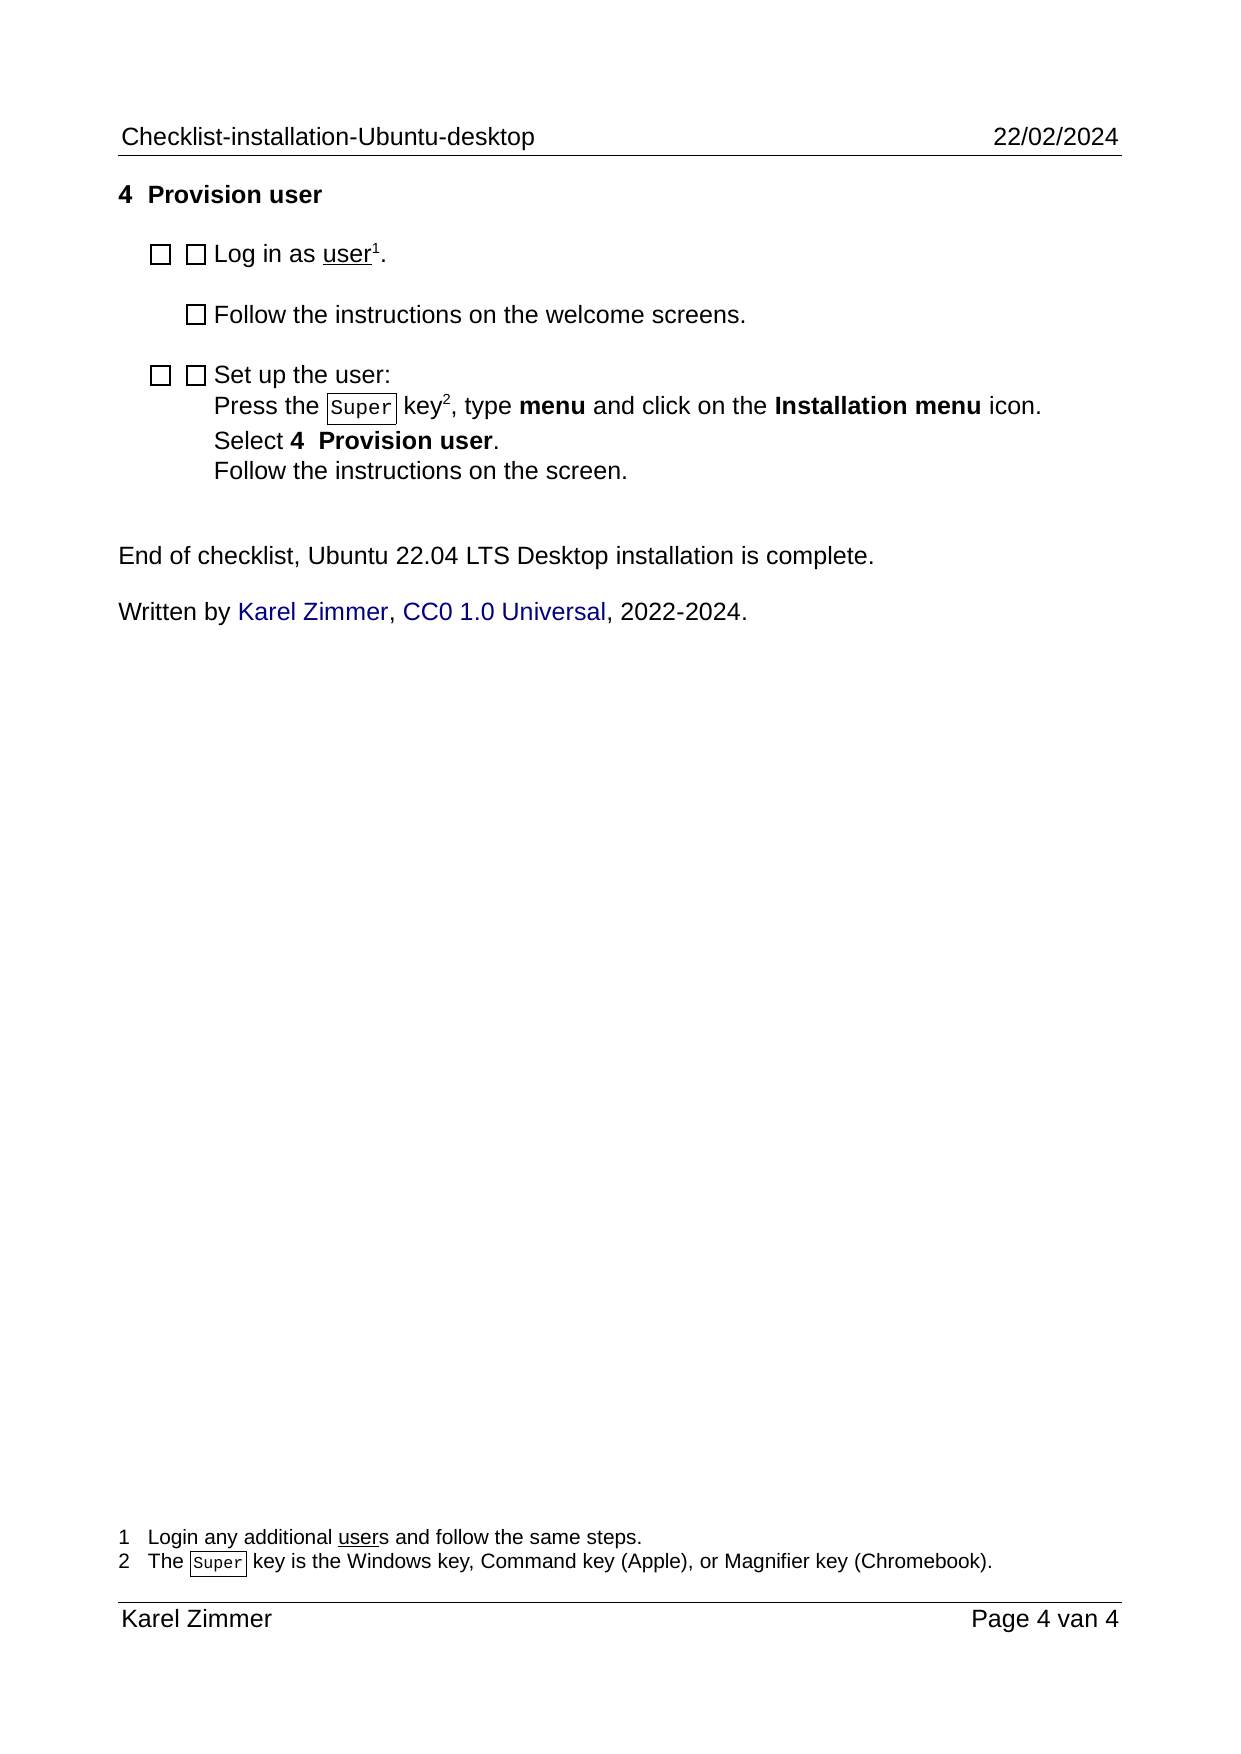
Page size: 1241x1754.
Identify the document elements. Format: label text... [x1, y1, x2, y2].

table_cell [177, 300, 213, 330]
table_header [177, 239, 213, 269]
table_cell Follow the instructions on the welcome screens. [213, 300, 1122, 330]
table_cell [118, 391, 142, 425]
table_cell [177, 360, 213, 391]
table_cell [142, 330, 177, 360]
table_cell [118, 456, 142, 486]
table_cell [142, 269, 177, 300]
text End of checklist, Ubuntu 22.04 LTS Desktop installation is complete. [118, 542, 1122, 570]
table_cell Select 4 Provision user. [213, 425, 1122, 456]
table_cell [118, 360, 142, 391]
table_cell [213, 269, 1122, 300]
list Provision user [118, 177, 1122, 211]
table_cell [177, 269, 213, 300]
table_cell [142, 360, 177, 391]
table_cell [118, 330, 142, 360]
table_cell [177, 425, 213, 456]
table_cell [177, 456, 213, 486]
table_cell [118, 269, 142, 300]
table_cell [177, 391, 213, 425]
table_cell [118, 425, 142, 456]
table_cell [142, 300, 177, 330]
table_cell Set up the user: [213, 360, 1122, 391]
table_cell [213, 330, 1122, 360]
table_header [118, 239, 142, 269]
table_header Log in as USER. [213, 239, 1122, 269]
table_cell [142, 391, 177, 425]
text Written by Karel Zimmer, CC0 1.0 Universal, 2022-2024. [118, 598, 1122, 626]
table_cell [177, 330, 213, 360]
table_cell [142, 456, 177, 486]
table_cell [118, 300, 142, 330]
table_cell Press the Super key, type menu and click on the Installation menu icon. [213, 391, 1122, 425]
table_cell [142, 425, 177, 456]
table_cell Follow the instructions on the screen. [213, 456, 1122, 486]
table_header [142, 239, 177, 269]
